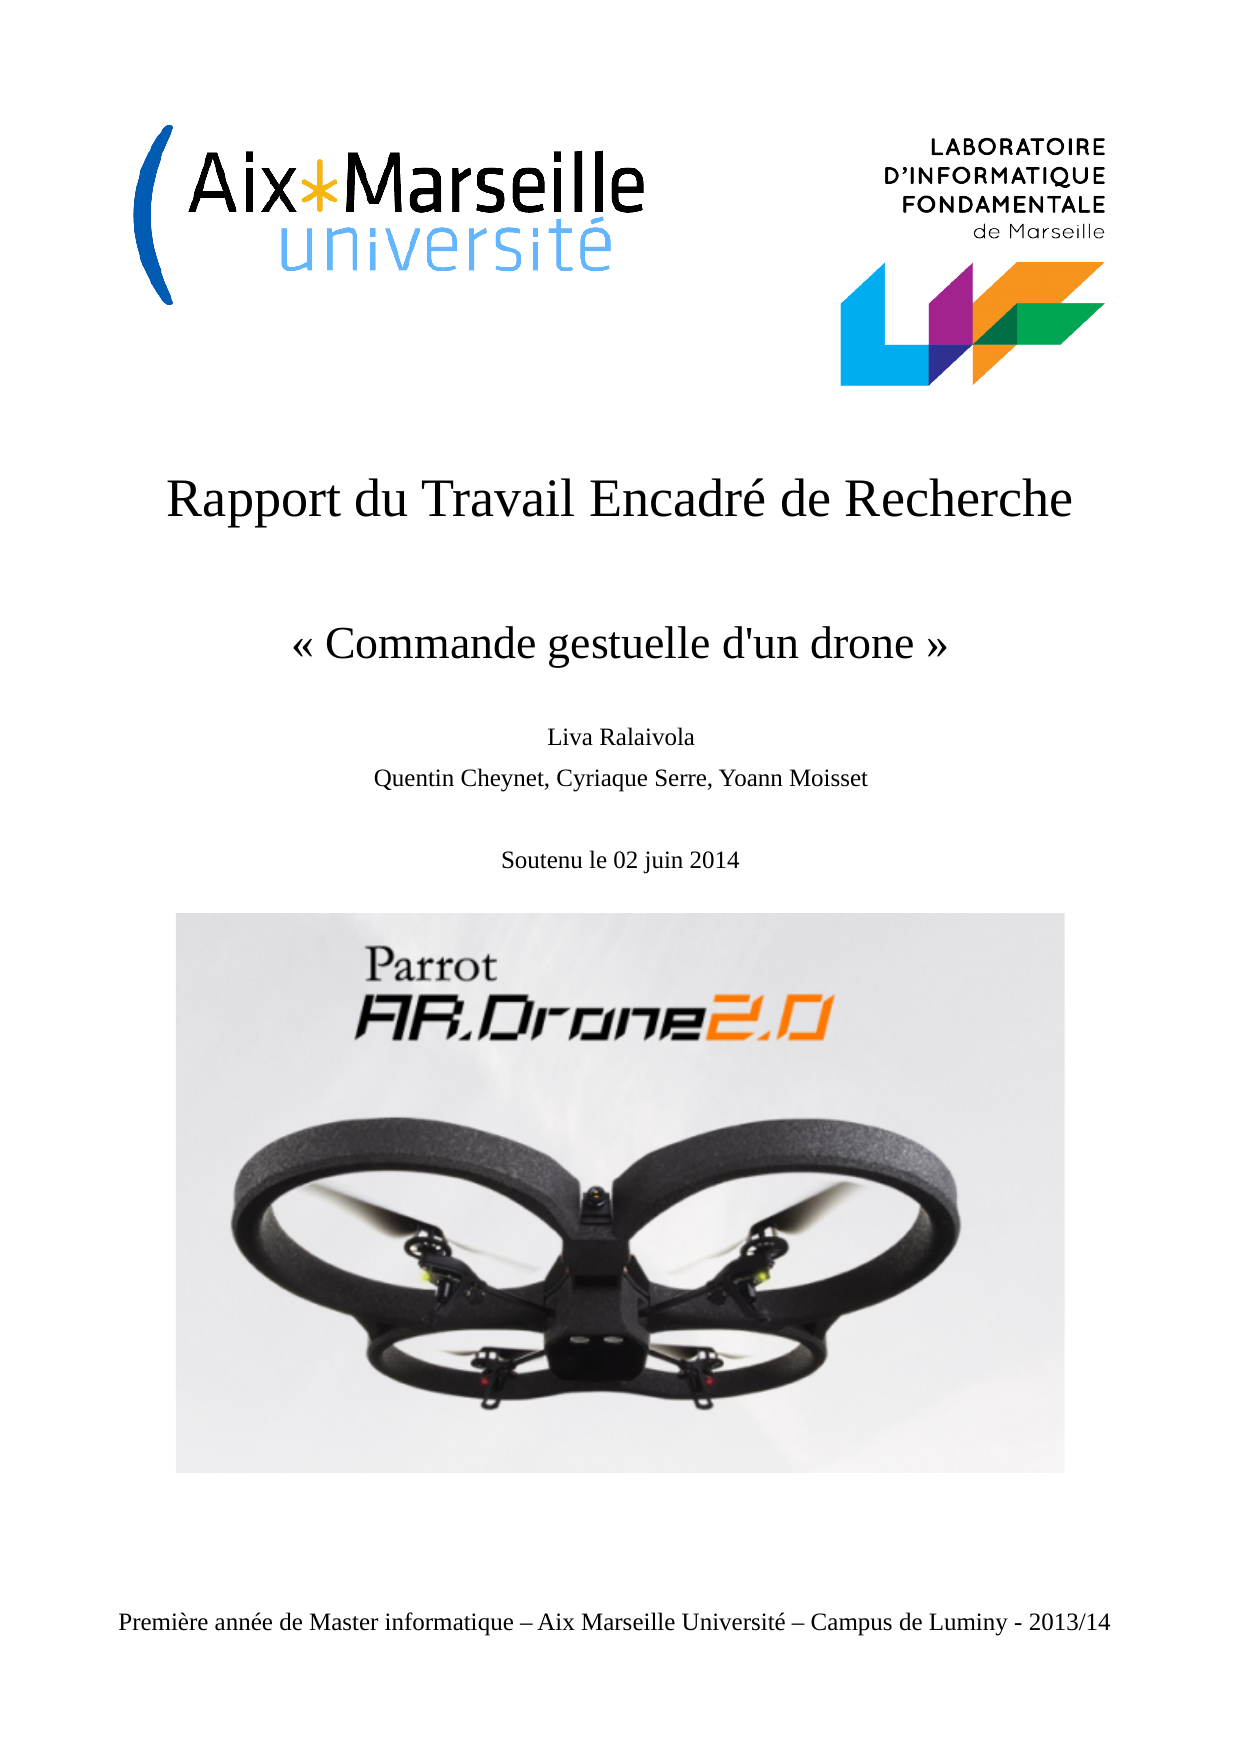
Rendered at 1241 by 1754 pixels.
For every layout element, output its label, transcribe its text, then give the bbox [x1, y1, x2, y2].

subtitle Rapport du Travail Encadré de Recherche [118, 466, 1122, 528]
subtitle Soutenu le 02 juin 2014 [118, 846, 1122, 874]
subtitle Liva Ralaivola [120, 722, 1122, 751]
subtitle « Commande gestuelle d'un drone » [118, 615, 1122, 668]
picture [118, 118, 658, 318]
subtitle Quentin Cheynet, Cyriaque Serre, Yoann Moisset [120, 763, 1122, 792]
picture [820, 119, 1123, 405]
picture [175, 913, 1065, 1473]
